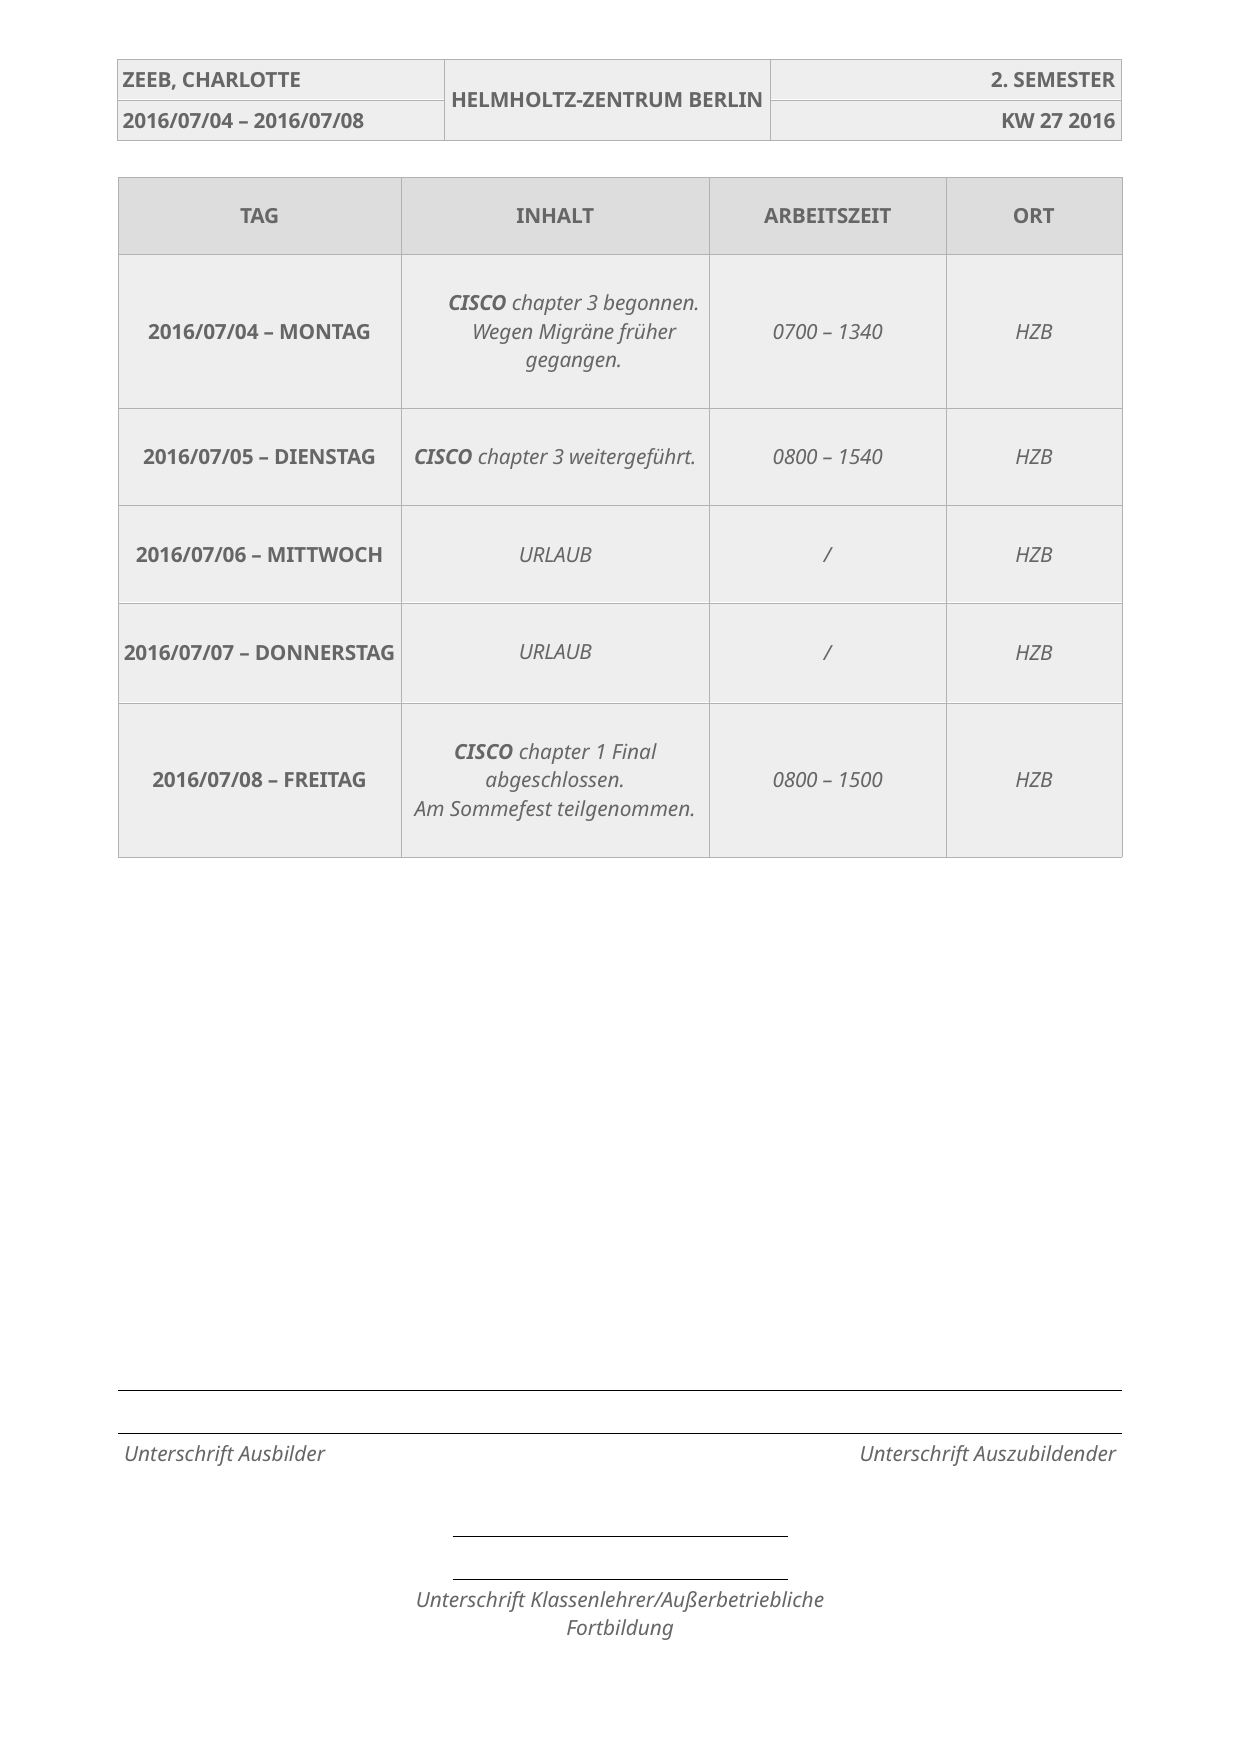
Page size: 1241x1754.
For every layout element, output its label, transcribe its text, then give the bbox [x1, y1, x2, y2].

table_cell CISCO chapter 3 begonnen. Wegen Migräne früher gegangen. [402, 255, 709, 408]
table_cell HZB [947, 704, 1122, 857]
table_cell URLAUB [402, 506, 709, 602]
table_cell 2016/07/08 – FREITAG [119, 704, 401, 857]
table_cell 2016/07/04 – MONTAG [119, 255, 401, 408]
table_header ARBEITSZEIT [710, 178, 946, 254]
table_header INHALT [402, 178, 709, 254]
table_cell 2016/07/05 – DIENSTAG [119, 409, 401, 505]
table_cell HZB [947, 409, 1122, 505]
table_cell CISCO chapter 3 weitergeführt. [402, 409, 709, 505]
table_header TAG [119, 178, 401, 254]
table_cell HZB [947, 506, 1122, 602]
table_header ORT [947, 178, 1122, 254]
table_cell / [710, 604, 946, 702]
table_cell 2016/07/06 – MITTWOCH [119, 506, 401, 602]
table_cell / [710, 506, 946, 602]
table_cell 0800 – 1540 [710, 409, 946, 505]
table_cell 2016/07/07 – DONNERSTAG [119, 604, 401, 702]
table_cell HZB [947, 255, 1122, 408]
table_cell CISCO chapter 1 Final abgeschlossen. Am Sommefest teilgenommen. [402, 704, 709, 857]
table_cell HZB [947, 604, 1122, 702]
table_cell 0700 – 1340 [710, 255, 946, 408]
table_cell URLAUB [402, 604, 709, 702]
table_cell 0800 – 1500 [710, 704, 946, 857]
